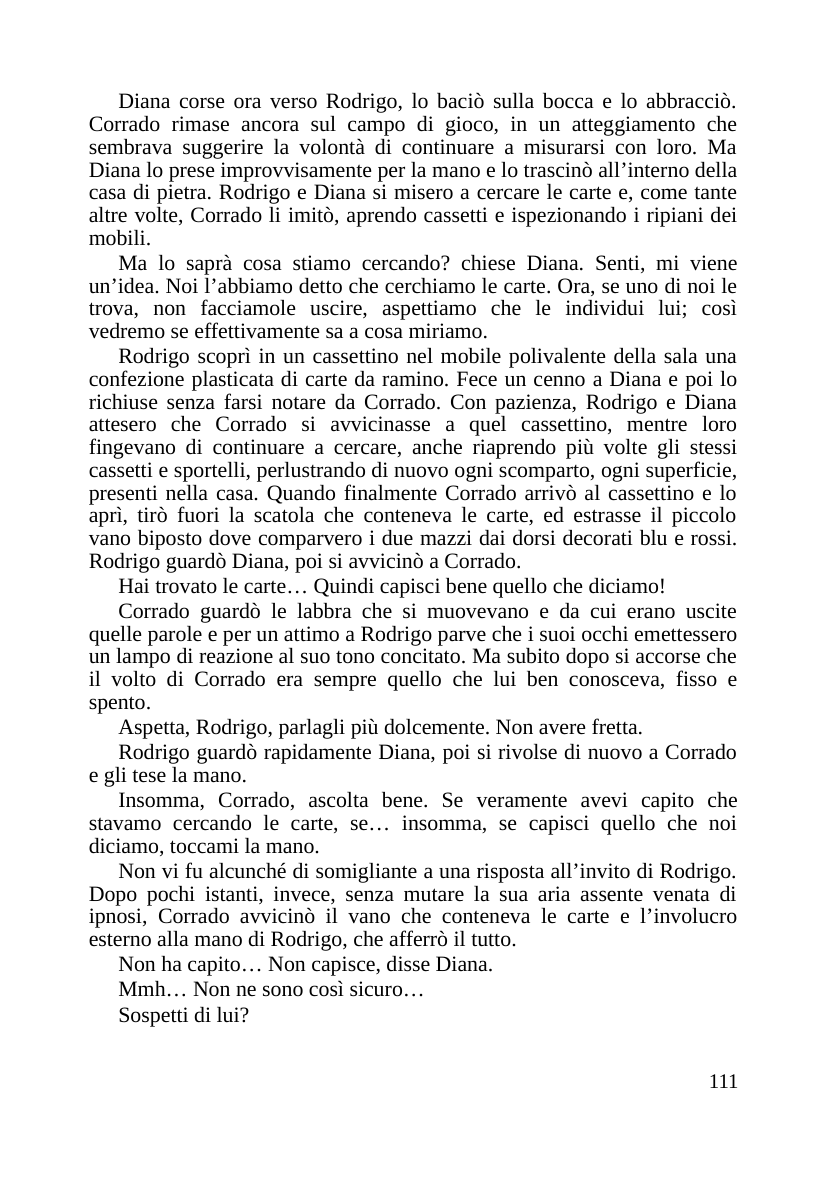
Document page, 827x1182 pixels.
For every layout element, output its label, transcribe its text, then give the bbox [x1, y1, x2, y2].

text Insomma, Corrado, ascolta bene. Se veramente avevi capito che stavamo cercando le carte, se… insomma, se capisci quello che noi diciamo, toccami la mano. [88, 787, 738, 858]
text Rodrigo guardò rapidamente Diana, poi si rivolse di nuovo a Corrado e gli tese la mano. [88, 739, 738, 787]
text Ma lo saprà cosa stiamo cercando? chiese Diana. Senti, mi viene un’idea. Noi l’abbiamo detto che cerchiamo le carte. Ora, se uno di noi le trova, non facciamole uscire, aspettiamo che le individui lui; così vedremo se effettivamente sa a cosa miriamo. [88, 250, 738, 343]
text Corrado guardò le labbra che si muovevano e da cui erano uscite quelle parole e per un attimo a Rodrigo parve che i suoi occhi emettessero un lampo di reazione al suo tono concitato. Ma subito dopo si accorse che il volto di Corrado era sempre quello che lui ben conosceva, fisso e spento. [88, 598, 738, 714]
text Diana corse ora verso Rodrigo, lo baciò sulla bocca e lo abbracciò. Corrado rimase ancora sul campo di gioco, in un atteggiamento che sembrava suggerire la volontà di continuare a misurarsi con loro. Ma Diana lo prese improvvisamente per la mano e lo trascinò all’interno della casa di pietra. Rodrigo e Diana si misero a cercare le carte e, come tante altre volte, Corrado li imitò, aprendo cassetti e ispezionando i ripiani dei mobili. [88, 88, 738, 250]
text Aspetta, Rodrigo, parlagli più dolcemente. Non avere fretta. [88, 714, 738, 739]
text Mmh… Non ne sono così sicuro… [88, 976, 738, 1002]
text Hai trovato le carte… Quindi capisci bene quello che diciamo! [88, 573, 738, 598]
text Non vi fu alcunché di somigliante a una risposta all’invito di Rodrigo. Dopo pochi istanti, invece, senza mutare la sua aria assente venata di ipnosi, Corrado avvicinò il vano che conteneva le carte e l’involucro esterno alla mano di Rodrigo, che afferrò il tutto. [88, 858, 738, 951]
text Non ha capito… Non capisce, disse Diana. [88, 951, 738, 976]
text Sospetti di lui? [88, 1002, 738, 1027]
text Rodrigo scoprì in un cassettino nel mobile polivalente della sala una confezione plasticata di carte da ramino. Fece un cenno a Diana e poi lo richiuse senza farsi notare da Corrado. Con pazienza, Rodrigo e Diana attesero che Corrado si avvicinasse a quel cassettino, mentre loro fingevano di continuare a cercare, anche riaprendo più volte gli stessi cassetti e sportelli, perlustrando di nuovo ogni scomparto, ogni superficie, presenti nella casa. Quando finalmente Corrado arrivò al cassettino e lo aprì, tirò fuori la scatola che conteneva le carte, ed estrasse il piccolo vano biposto dove comparvero i due mazzi dai dorsi decorati blu e rossi. Rodrigo guardò Diana, poi si avvicinò a Corrado. [88, 343, 738, 573]
